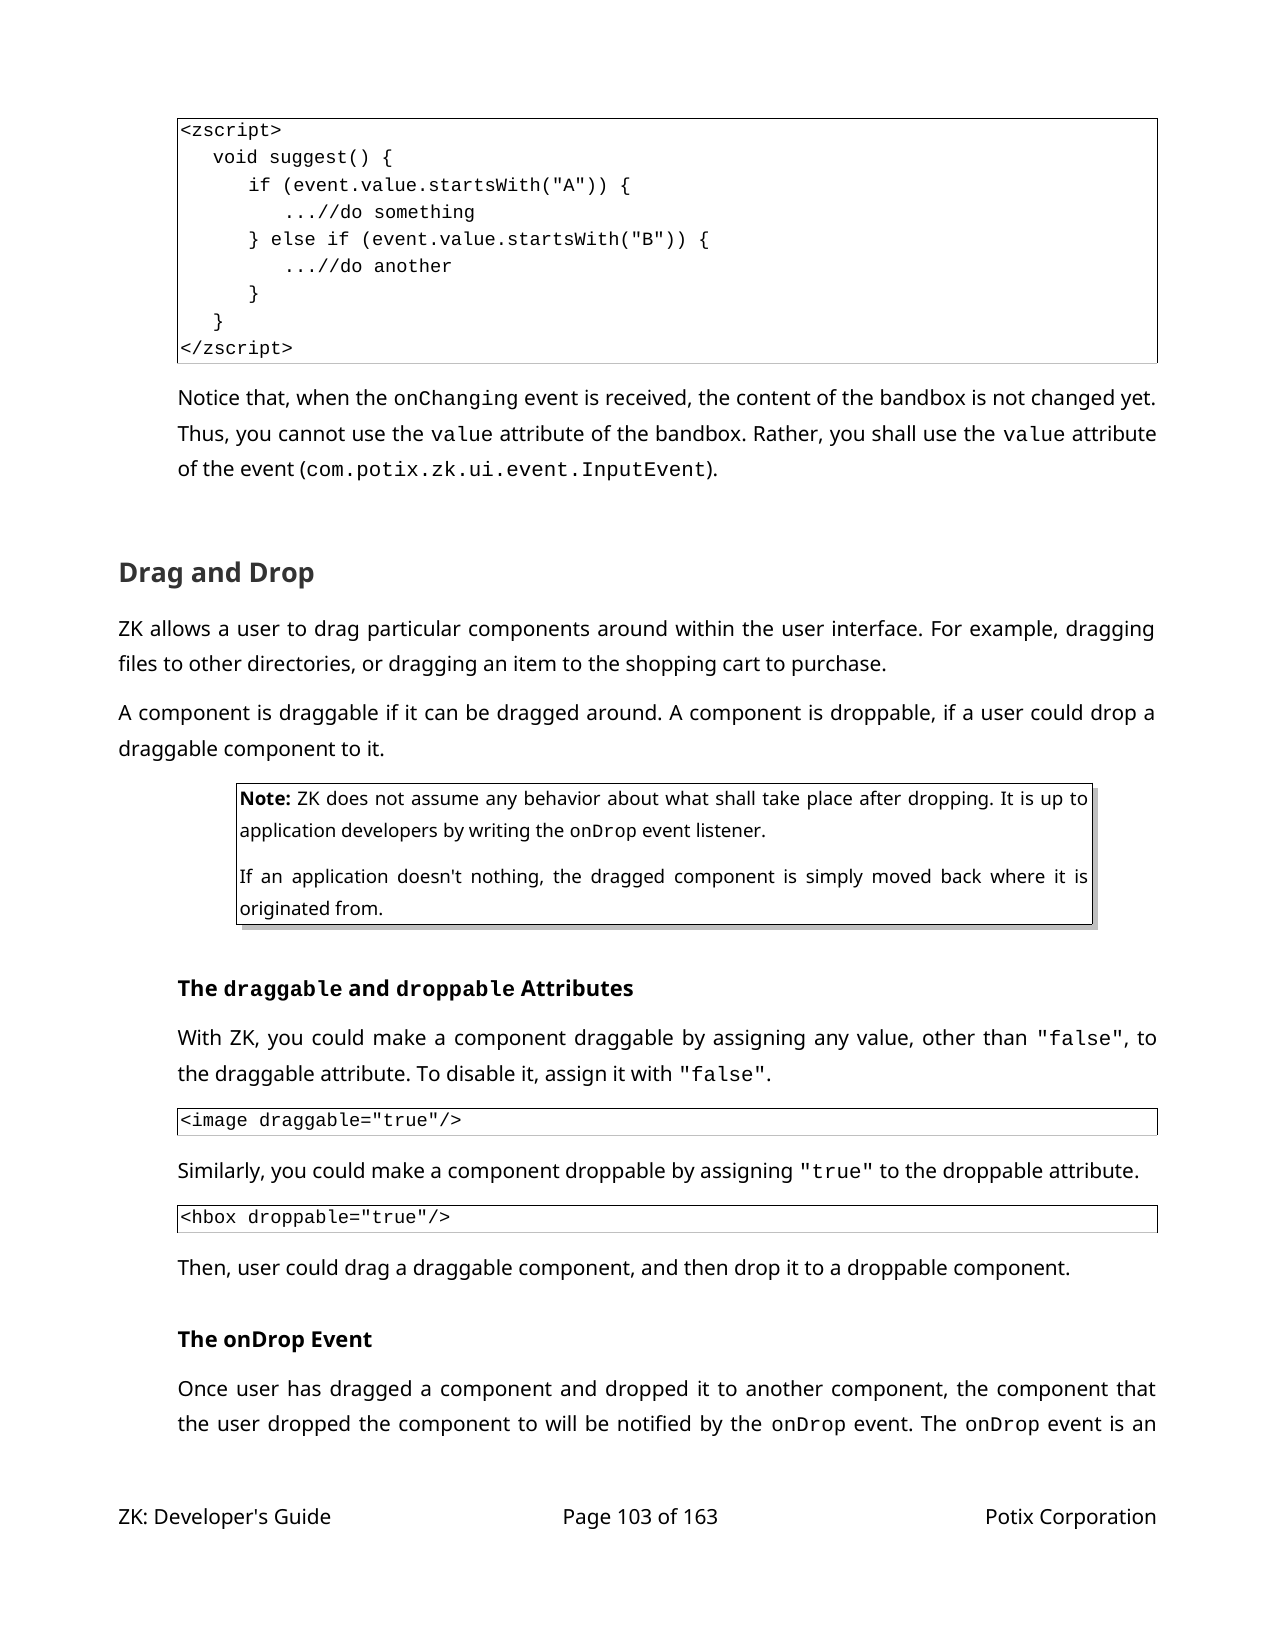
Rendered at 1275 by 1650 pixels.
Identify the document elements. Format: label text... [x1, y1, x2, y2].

text <image draggable="true"/> [178, 1109, 1157, 1135]
subtitle Drag and Drop [118, 554, 1157, 591]
text void suggest() { [178, 145, 1157, 169]
text } else if (event.value.startsWith("B")) { [178, 227, 1157, 251]
text A component is draggable if it can be dragged around. A component is droppable, if a user could drop a draggable component to it. [118, 698, 1157, 762]
text ZK allows a user to drag particular components around within the user interface. For example, dragging files to other directories, or dragging an item to the shopping cart to purchase. [118, 614, 1157, 678]
text If an application doesn't nothing, the dragged component is simply moved back where it is originated from. [237, 861, 1092, 924]
text <hbox droppable="true"/> [178, 1206, 1157, 1232]
text <zscript> [178, 119, 1157, 142]
text if (event.value.startsWith("A")) { [178, 172, 1157, 197]
text } [178, 281, 1157, 306]
subtitle The onDrop Event [177, 1324, 1157, 1354]
text ...//do another [178, 254, 1157, 278]
text With ZK, you could make a component draggable by assigning any value, other than "false", to the draggable attribute. To disable it, assign it with "false". [177, 1023, 1157, 1087]
text </zscript> [178, 336, 1157, 363]
text Note: ZK does not assume any behavior about what shall take place after dropping. It is up to application developers by writing the onDrop event listener. [237, 784, 1092, 843]
text } [178, 308, 1157, 333]
text Once user has dragged a component and dropped it to another component, the component that the user dropped the component to will be notified by the onDrop event. The onDrop event is an [177, 1374, 1157, 1438]
subtitle The draggable and droppable Attributes [177, 973, 1157, 1003]
text Notice that, when the onChanging event is received, the content of the bandbox is not changed yet. Thus, you cannot use the value attribute of the bandbox. Rather, you shall use the value attribute of the event (com.potix.zk.ui.event.InputEvent). [177, 383, 1157, 483]
text Then, user could drag a draggable component, and then drop it to a droppable component. [177, 1253, 1157, 1281]
text Similarly, you could make a component droppable by assigning "true" to the droppable attribute. [177, 1156, 1157, 1184]
text ...//do something [178, 200, 1157, 224]
